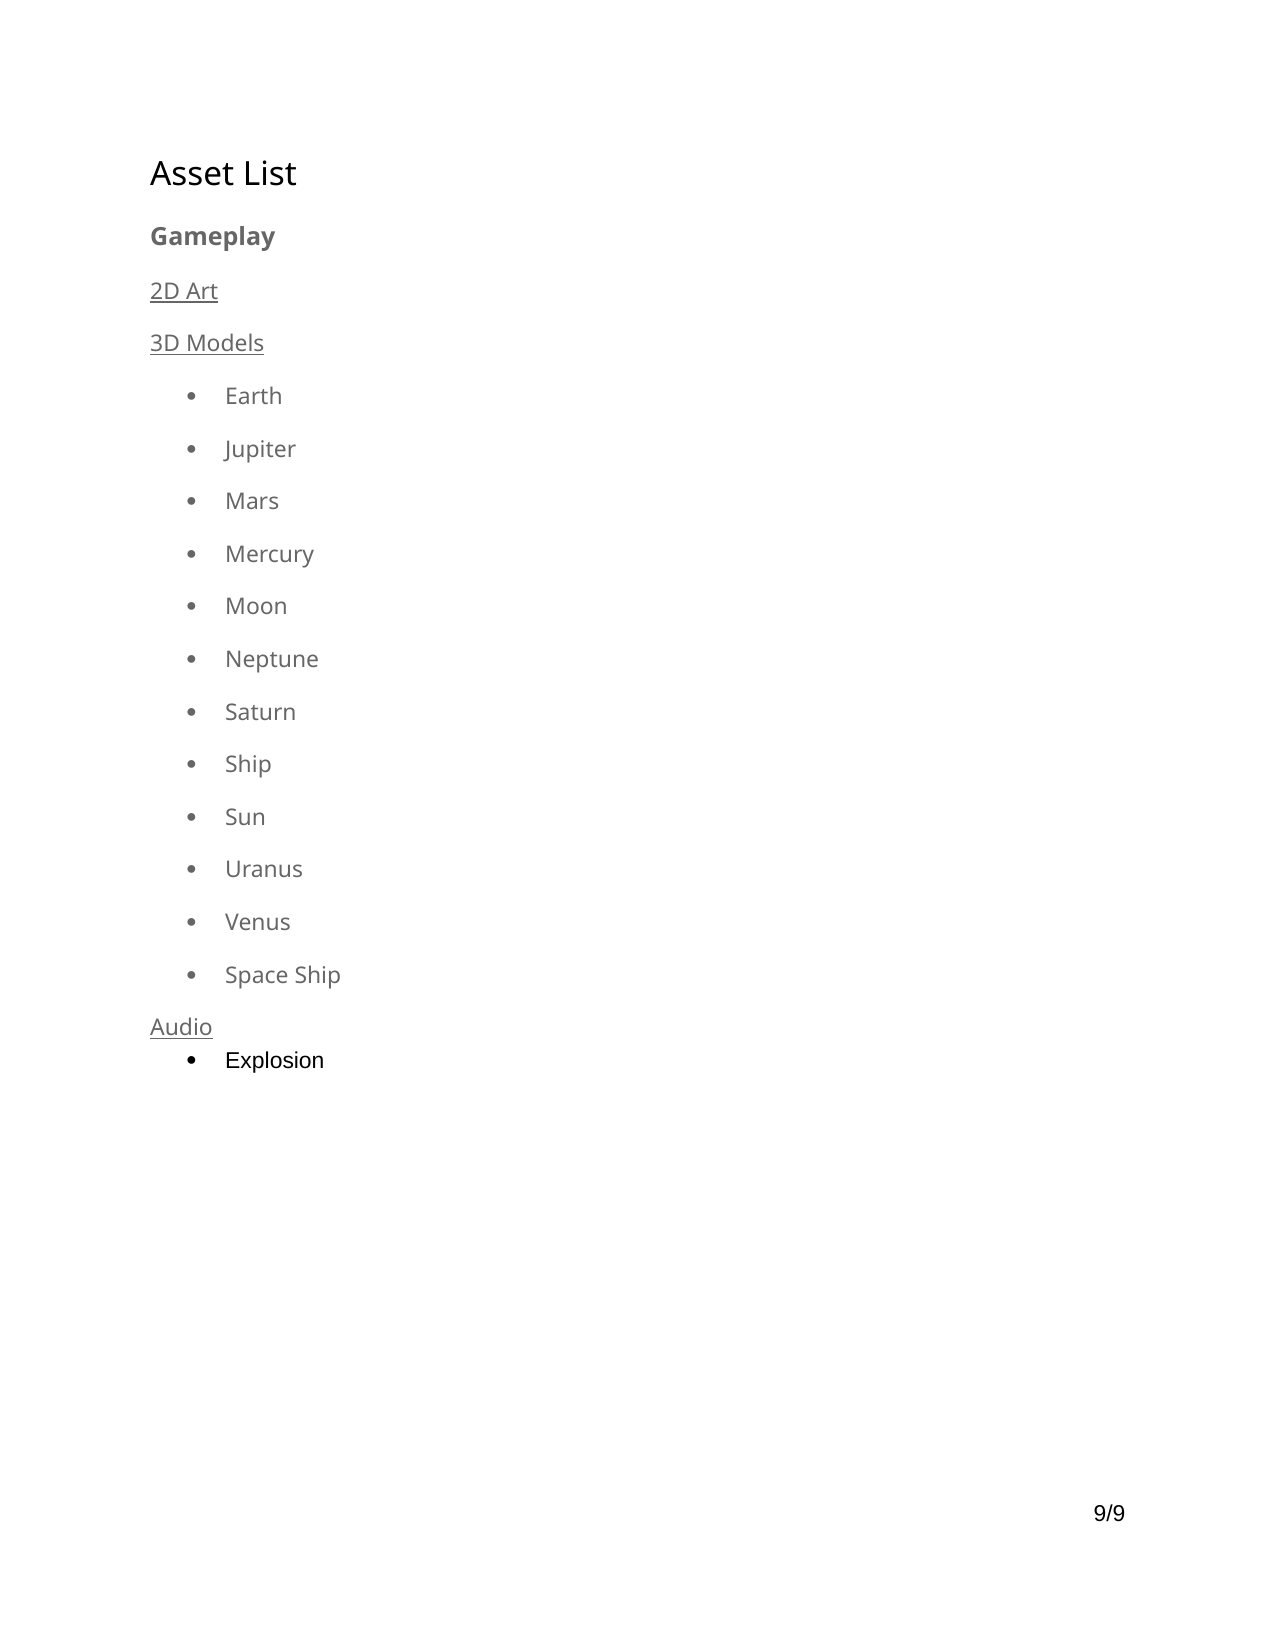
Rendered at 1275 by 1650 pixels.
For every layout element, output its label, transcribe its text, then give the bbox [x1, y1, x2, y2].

subtitle Uranus [187, 853, 1125, 884]
subtitle Neptune [187, 643, 1125, 674]
subtitle Venus [187, 906, 1125, 937]
subtitle Asset List [150, 150, 1125, 195]
subtitle Audio [150, 1011, 1125, 1042]
subtitle Sun [187, 801, 1125, 832]
subtitle Mercury [187, 538, 1125, 569]
subtitle Space Ship [187, 958, 1125, 990]
subtitle Moon [187, 590, 1125, 622]
subtitle Ship [187, 748, 1125, 779]
subtitle Gameplay [150, 219, 1125, 253]
subtitle Saturn [187, 696, 1125, 727]
subtitle 2D Art [150, 275, 1125, 306]
list Explosion [187, 1047, 1125, 1073]
subtitle 3D Models [150, 327, 1125, 358]
subtitle Earth [187, 380, 1125, 411]
subtitle Jupiter [187, 432, 1125, 464]
subtitle Mars [187, 485, 1125, 516]
